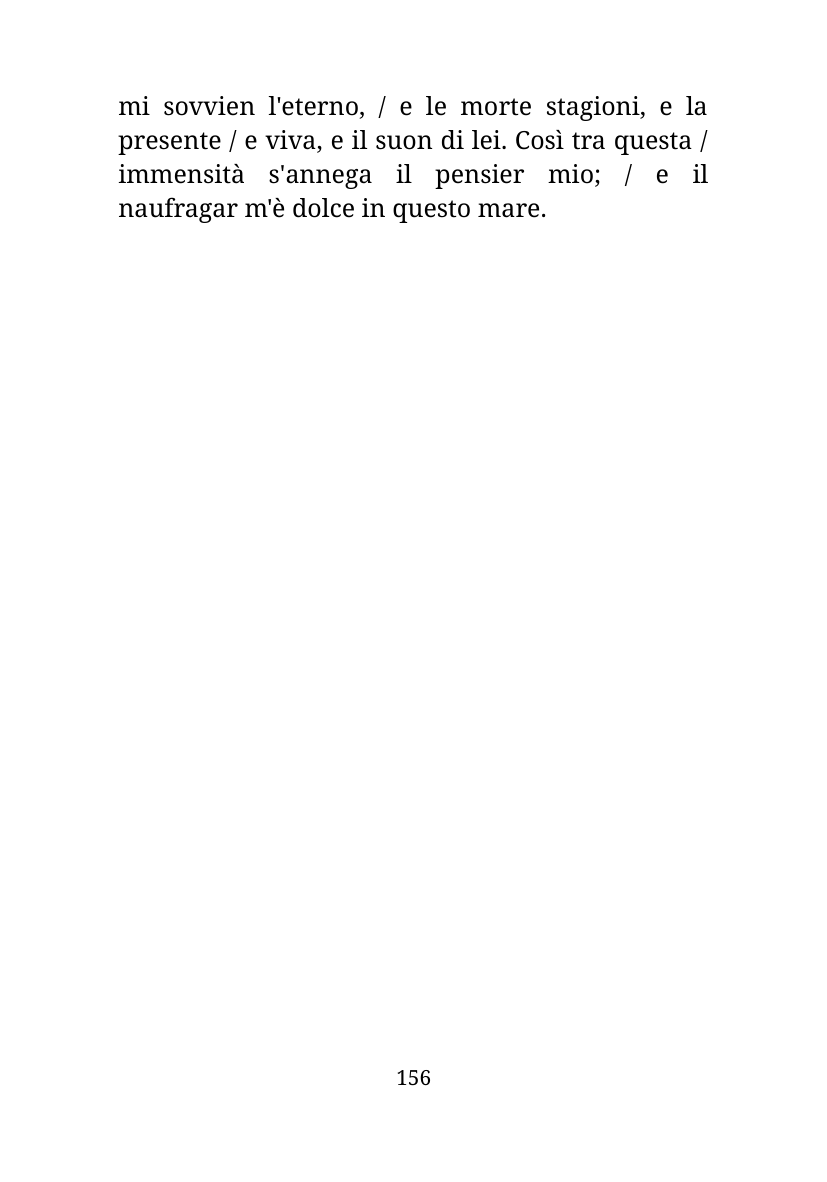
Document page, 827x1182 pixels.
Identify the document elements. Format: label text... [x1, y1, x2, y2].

text mi sovvien l'eterno, / e le morte stagioni, e la presente / e viva, e il suon di lei. Così tra questa / immensità s'annega il pensier mio; / e il naufragar m'è dolce in questo mare. [118, 88, 709, 225]
